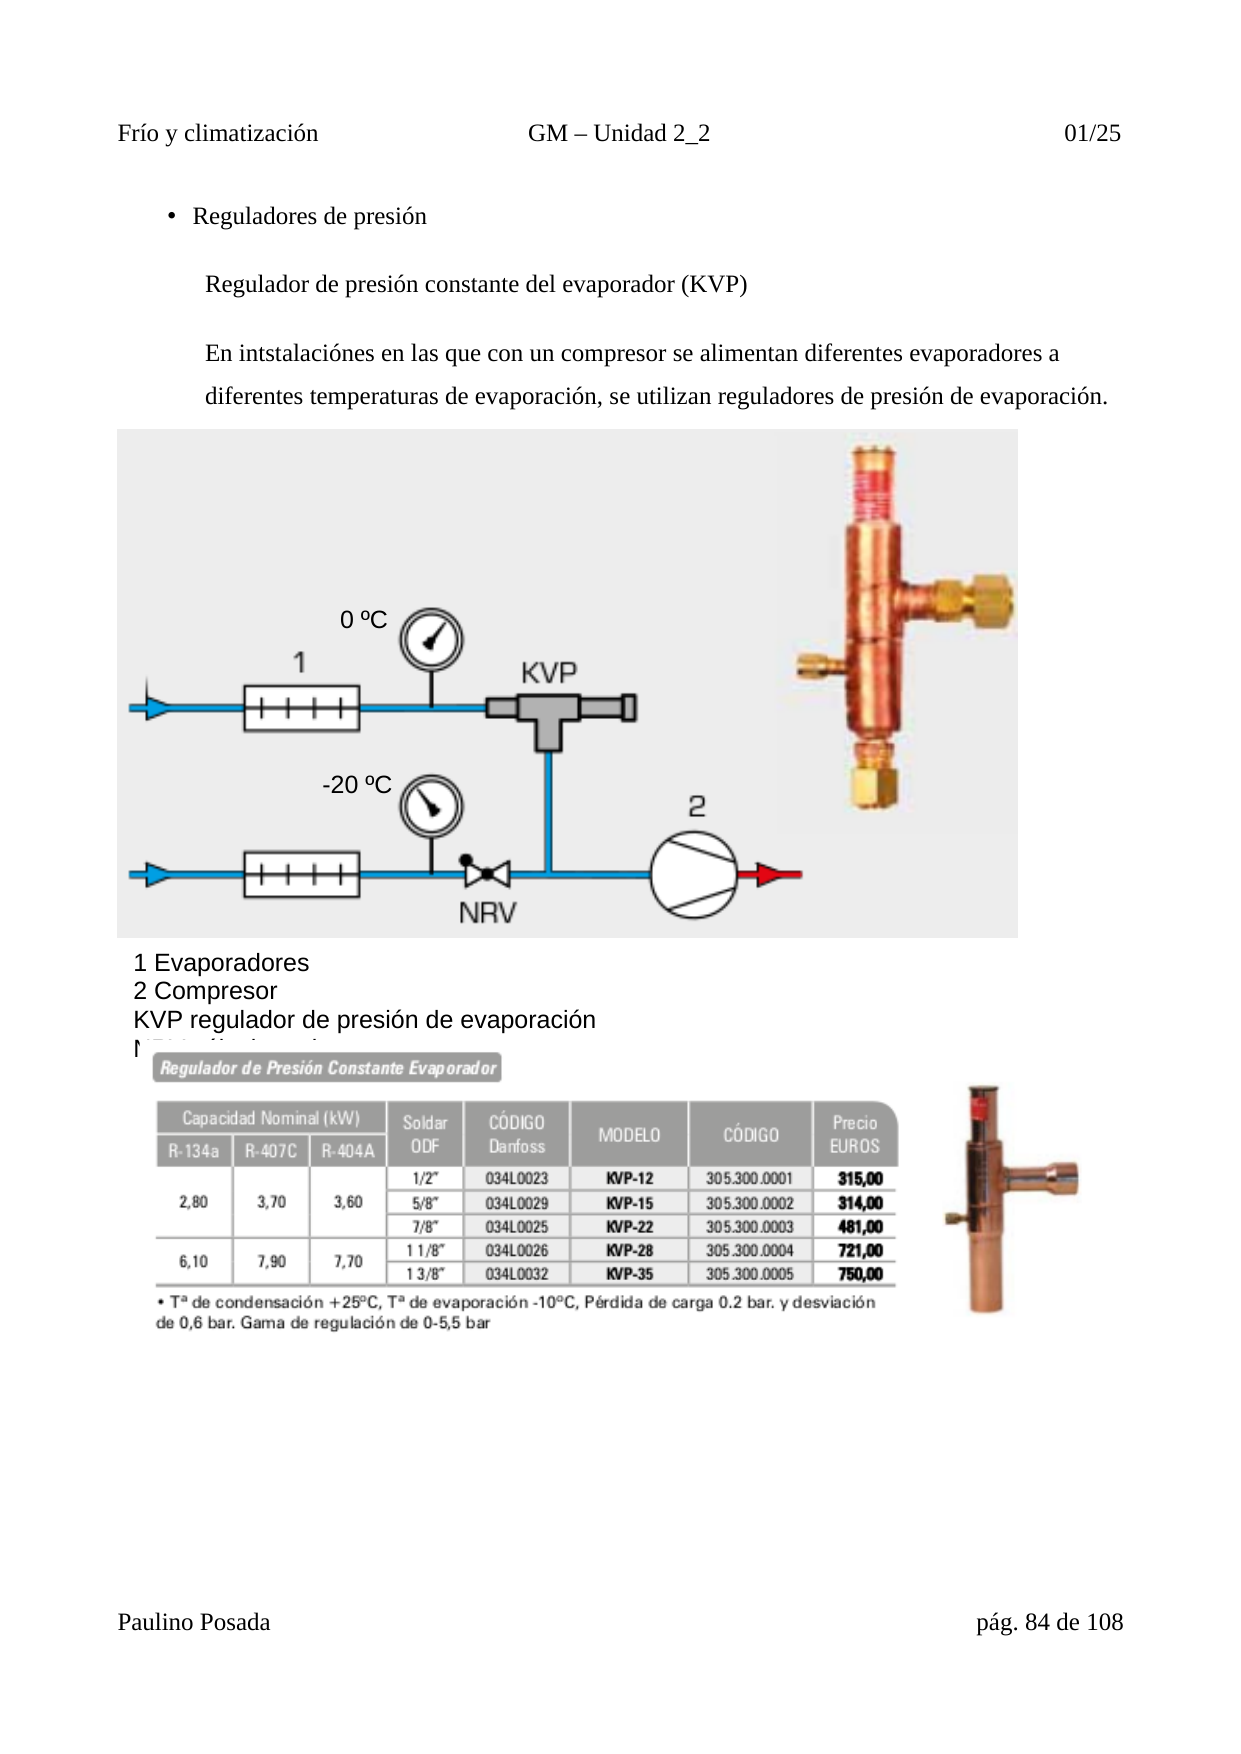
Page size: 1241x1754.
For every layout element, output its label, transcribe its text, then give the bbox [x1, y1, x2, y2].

list En intstalaciónes en las que con un compresor se alimentan diferentes evaporadores a diferentes temperaturas de evaporación, se utilizan reguladores de presión de evaporación. [167, 338, 1123, 409]
list Regulador de presión constante del evaporador (KVP) [167, 269, 1123, 298]
picture [117, 429, 1018, 938]
picture [139, 1040, 1099, 1338]
list Reguladores de presión [167, 201, 1123, 230]
